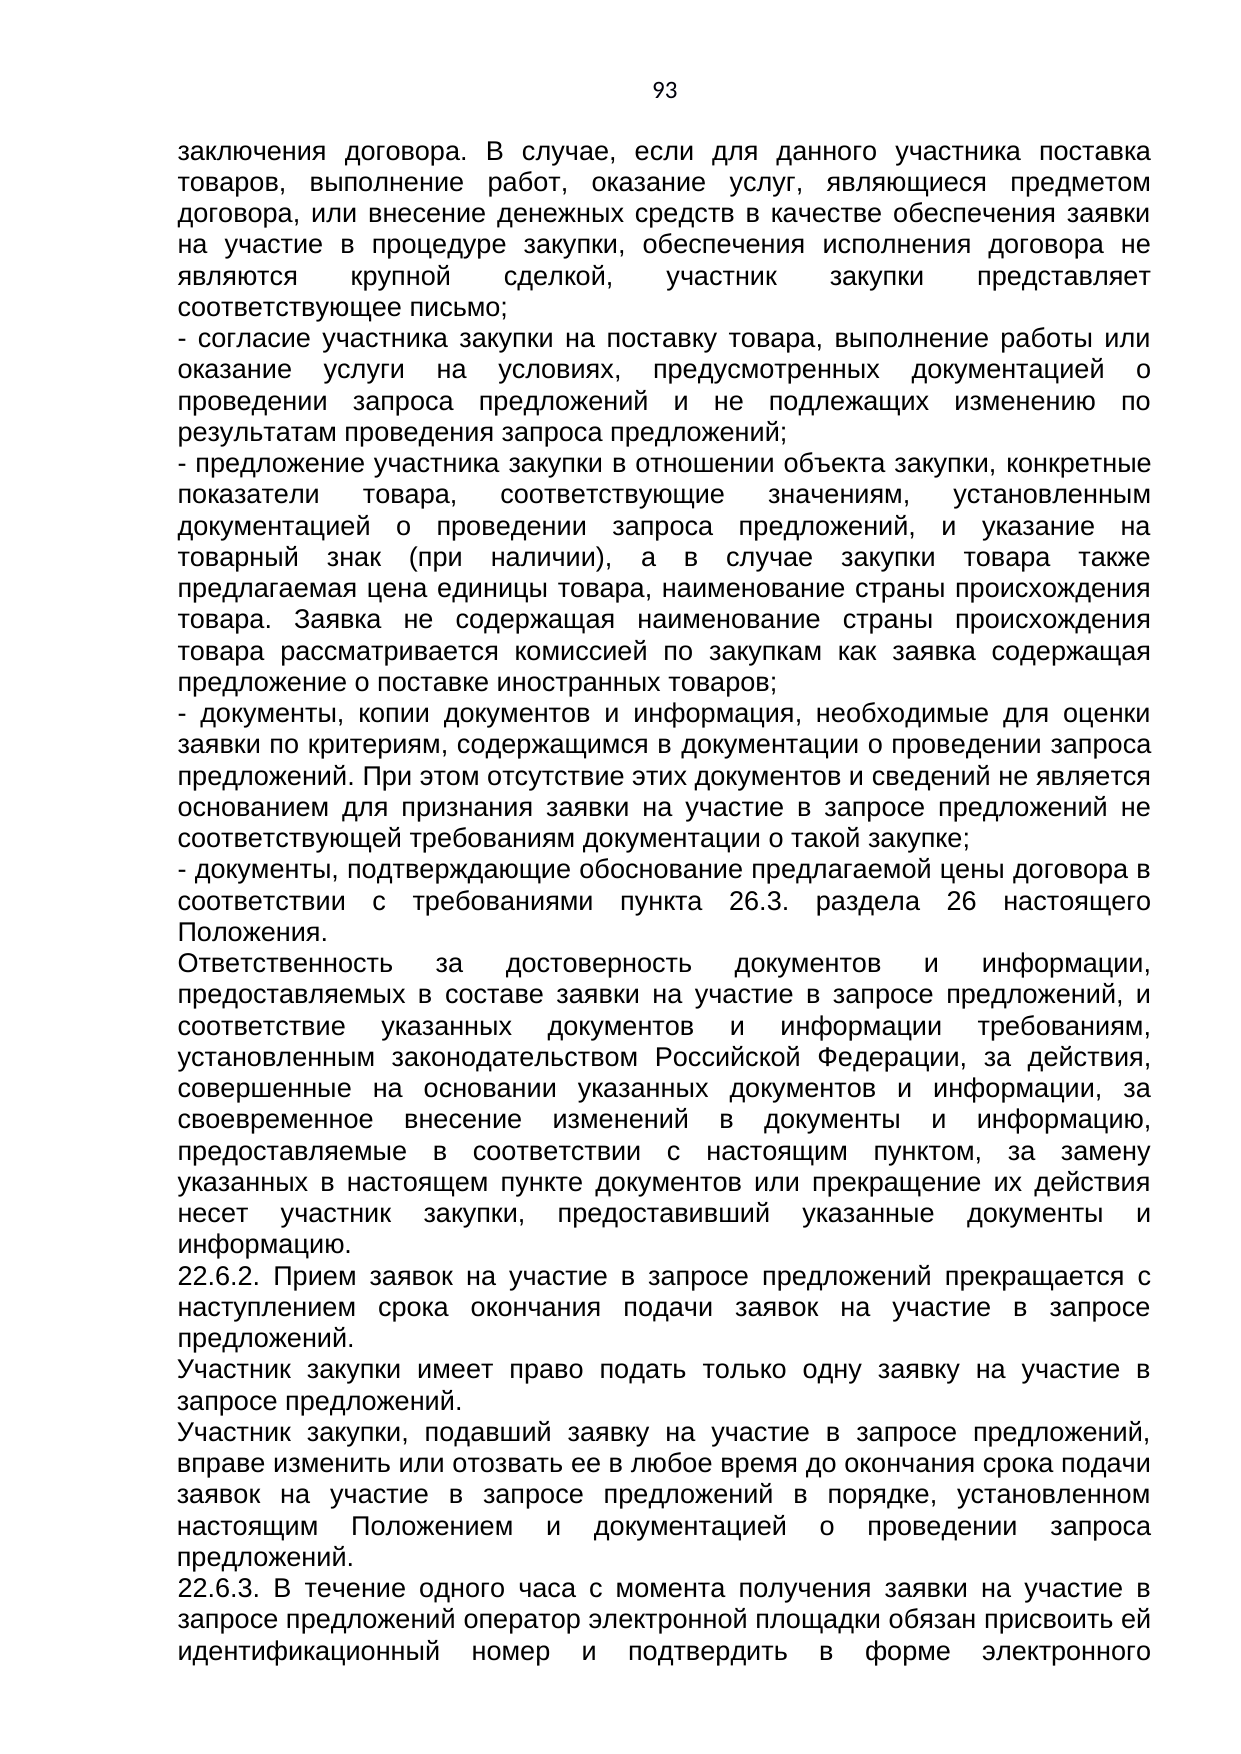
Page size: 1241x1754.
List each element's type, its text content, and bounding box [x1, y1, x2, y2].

text Участник закупки, подавший заявку на участие в запросе предложений, вправе изменить или отозвать ее в любое время до окончания срока подачи заявок на участие в запросе предложений в порядке, установленном настоящим Положением и документацией о проведении запроса предложений. [177, 1416, 1152, 1572]
text Ответственность за достоверность документов и информации, предоставляемых в составе заявки на участие в запросе предложений, и соответствие указанных документов и информации требованиям, установленным законодательством Российской Федерации, за действия, совершенные на основании указанных документов и информации, за своевременное внесение изменений в документы и информацию, предоставляемые в соответствии с настоящим пунктом, за замену указанных в настоящем пункте документов или прекращение их действия несет участник закупки, предоставивший указанные документы и информацию. [177, 947, 1152, 1260]
text 22.6.3. В течение одного часа с момента получения заявки на участие в запросе предложений оператор электронной площадки обязан присвоить ей идентификационный номер и подтвердить в форме электронного [177, 1572, 1152, 1666]
text - предложение участника закупки в отношении объекта закупки, конкретные показатели товара, соответствующие значениям, установленным документацией о проведении запроса предложений, и указание на товарный знак (при наличии), а в случае закупки товара также предлагаемая цена единицы товара, наименование страны происхождения товара. Заявка не содержащая наименование страны происхождения товара рассматривается комиссией по закупкам как заявка содержащая предложение о поставке иностранных товаров; [177, 447, 1152, 697]
text Участник закупки имеет право подать только одну заявку на участие в запросе предложений. [177, 1353, 1152, 1416]
text 22.6.2. Прием заявок на участие в запросе предложений прекращается с наступлением срока окончания подачи заявок на участие в запросе предложений. [177, 1260, 1152, 1353]
text - согласие участника закупки на поставку товара, выполнение работы или оказание услуги на условиях, предусмотренных документацией о проведении запроса предложений и не подлежащих изменению по результатам проведения запроса предложений; [177, 322, 1152, 447]
text - документы, подтверждающие обоснование предлагаемой цены договора в соответствии с требованиями пункта 26.3. раздела 26 настоящего Положения. [177, 853, 1152, 947]
text - документы, копии документов и информация, необходимые для оценки заявки по критериям, содержащимся в документации о проведении запроса предложений. При этом отсутствие этих документов и сведений не является основанием для признания заявки на участие в запросе предложений не соответствующей требованиям документации о такой закупке; [177, 697, 1152, 853]
text заключения договора. В случае, если для данного участника поставка товаров, выполнение работ, оказание услуг, являющиеся предметом договора, или внесение денежных средств в качестве обеспечения заявки на участие в процедуре закупки, обеспечения исполнения договора не являются крупной сделкой, участник закупки представляет соответствующее письмо; [177, 135, 1152, 322]
